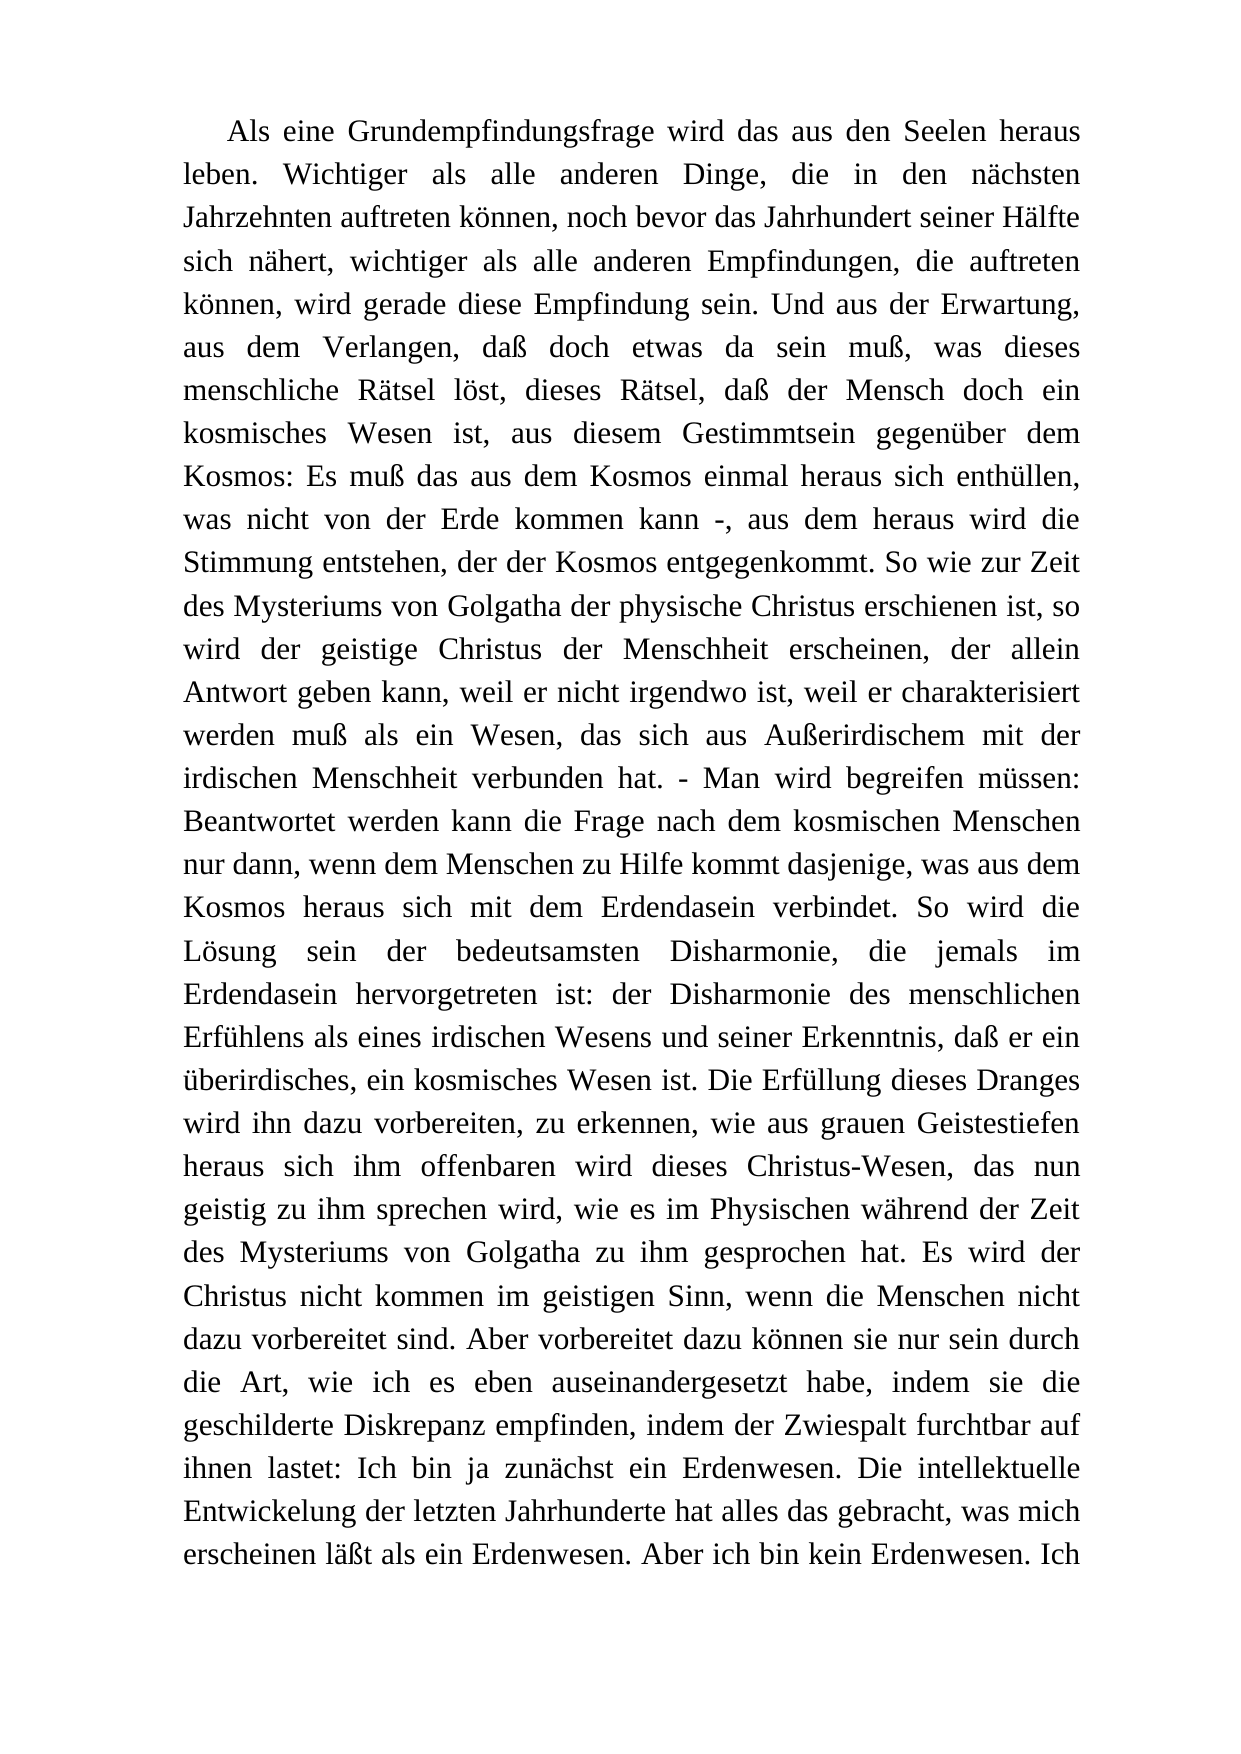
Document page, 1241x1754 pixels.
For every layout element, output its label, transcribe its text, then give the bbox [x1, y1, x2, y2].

text Als eine Grundempfindungsfrage wird das aus den Seelen heraus leben. Wichtiger als alle anderen Dinge, die in den nächsten Jahrzehnten auftreten können, noch bevor das Jahrhundert seiner Hälfte sich nähert, wichtiger als alle anderen Empfindungen, die auftreten können, wird gerade diese Empfindung sein. Und aus der Erwartung, aus dem Verlangen, daß doch etwas da sein muß, was dieses menschliche Rätsel löst, dieses Rätsel, daß der Mensch doch ein kosmisches Wesen ist, aus diesem Gestimmtsein gegenüber dem Kosmos: Es muß das aus dem Kosmos einmal heraus sich enthüllen, was nicht von der Erde kommen kann -, aus dem heraus wird die Stimmung entstehen, der der Kosmos entgegenkommt. So wie zur Zeit des Mysteriums von Golgatha der physische Christus erschienen ist, so wird der geistige Christus der Menschheit erscheinen, der allein Antwort geben kann, weil er nicht irgendwo ist, weil er charakterisiert werden muß als ein Wesen, das sich aus Außerirdischem mit der irdischen Menschheit verbunden hat. - Man wird begreifen müssen: Beantwortet werden kann die Frage nach dem kosmischen Menschen nur dann, wenn dem Menschen zu Hilfe kommt dasjenige, was aus dem Kosmos heraus sich mit dem Erdendasein verbindet. So wird die Lösung sein der bedeutsamsten Disharmonie, die jemals im Erdendasein hervorgetreten ist: der Disharmonie des menschlichen Erfühlens als eines irdischen Wesens und seiner Erkenntnis, daß er ein überirdisches, ein kosmisches Wesen ist. Die Erfüllung dieses Dranges wird ihn dazu vorbereiten, zu erkennen, wie aus grauen Geistestiefen heraus sich ihm offenbaren wird dieses Christus-Wesen, das nun geistig zu ihm sprechen wird, wie es im Physischen während der Zeit des Mysteriums von Golgatha zu ihm gesprochen hat. Es wird der Christus nicht kommen im geistigen Sinn, wenn die Menschen nicht dazu vorbereitet sind. Aber vorbereitet dazu können sie nur sein durch die Art, wie ich es eben auseinandergesetzt habe, indem sie die geschilderte Diskrepanz empfinden, indem der Zwiespalt furchtbar auf ihnen lastet: Ich bin ja zunächst ein Erdenwesen. Die intellektuelle Entwickelung der letzten Jahrhunderte hat alles das gebracht, was mich erscheinen läßt als ein Erdenwesen. Aber ich bin kein Erdenwesen. Ich [183, 112, 1081, 1571]
